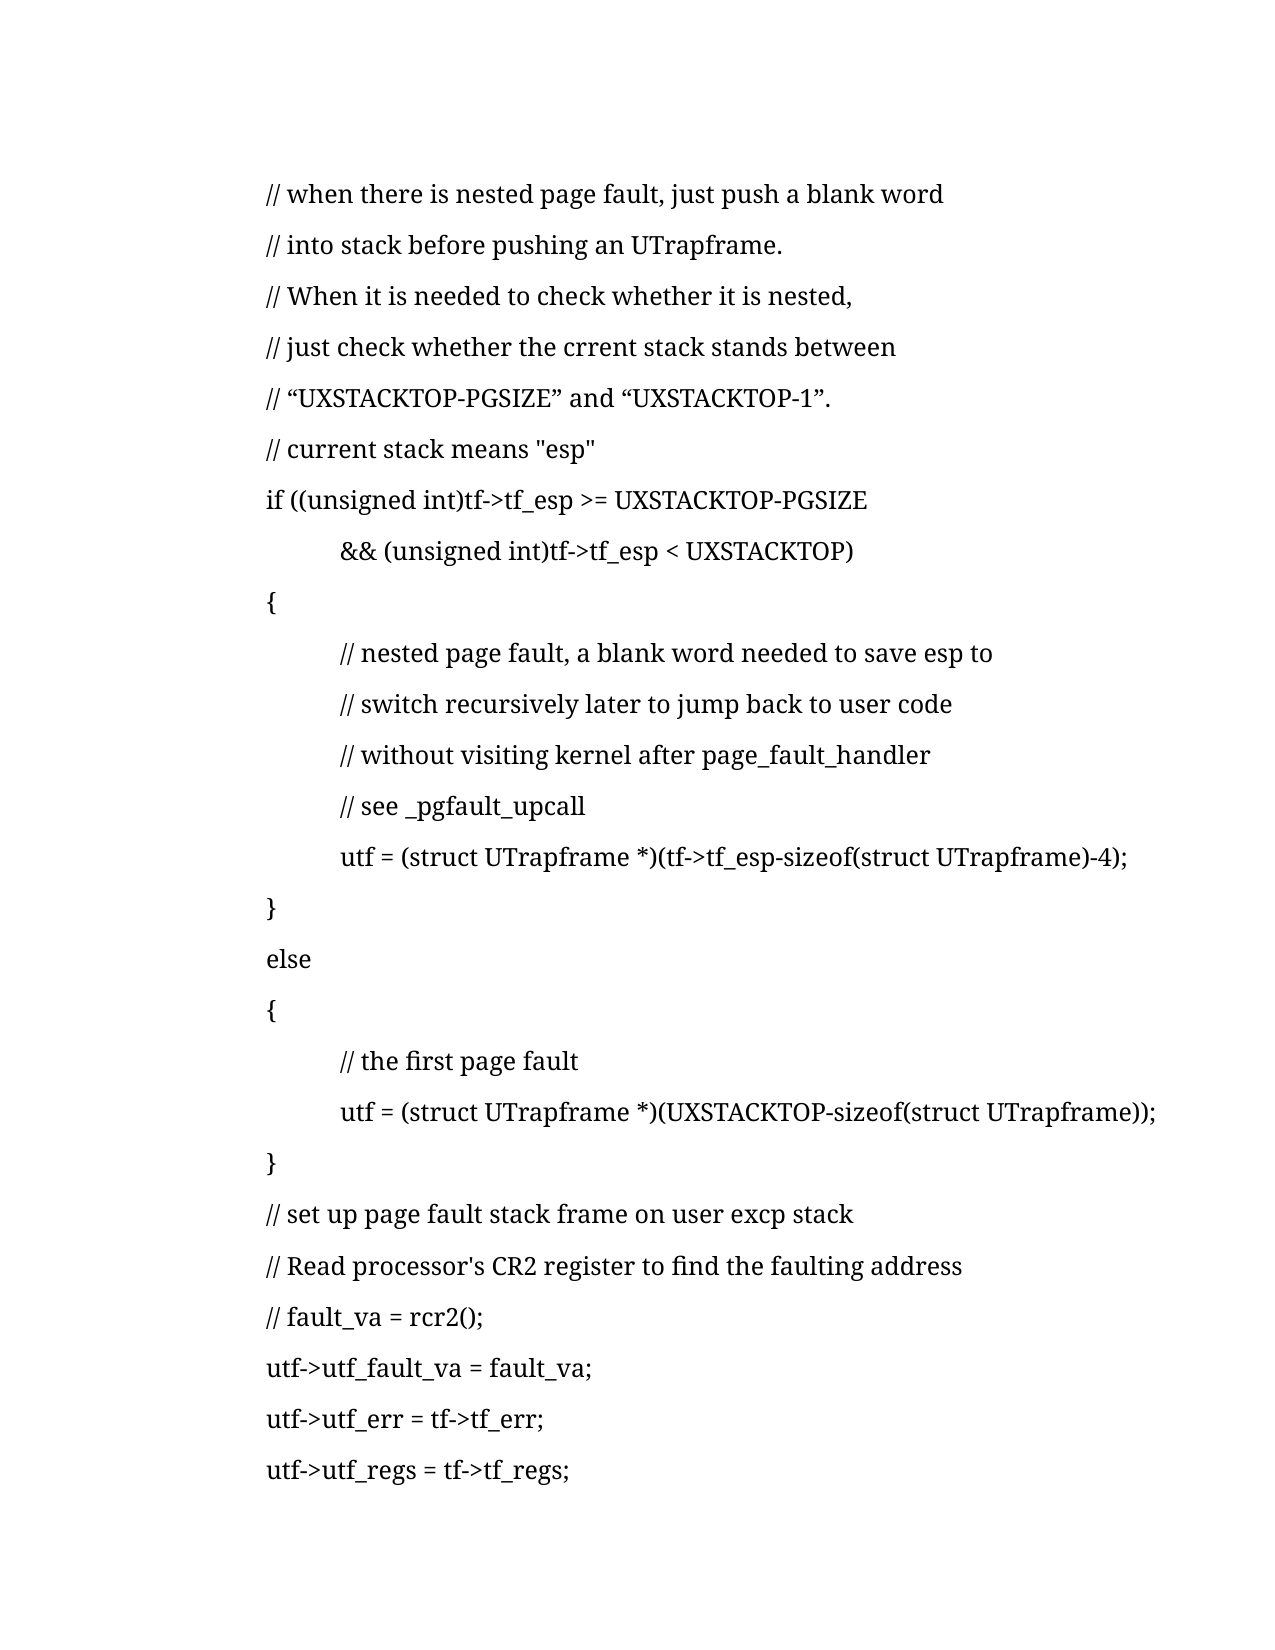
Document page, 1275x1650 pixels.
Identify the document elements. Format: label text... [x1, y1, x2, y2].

text // When it is needed to check whether it is nested, [118, 278, 1157, 312]
text && (unsigned int)tf->tf_esp < UXSTACKTOP) [118, 534, 1157, 568]
text utf = (struct UTrapframe *)(tf->tf_esp-sizeof(struct UTrapframe)-4); [118, 840, 1157, 874]
text // when there is nested page fault, just push a blank word [118, 176, 1157, 210]
text // “UXSTACKTOP-PGSIZE” and “UXSTACKTOP-1”. [118, 381, 1157, 414]
text utf->utf_err = tf->tf_err; [118, 1401, 1157, 1435]
text // without visiting kernel after page_fault_handler [118, 738, 1157, 772]
text // into stack before pushing an UTrapframe. [118, 227, 1157, 261]
text utf->utf_regs = tf->tf_regs; [118, 1452, 1157, 1486]
text // the first page fault [118, 1044, 1157, 1078]
text // see _pgfault_upcall [118, 789, 1157, 823]
text utf->utf_fault_va = fault_va; [118, 1350, 1157, 1384]
text } [118, 891, 1157, 925]
text utf = (struct UTrapframe *)(UXSTACKTOP-sizeof(struct UTrapframe)); [118, 1095, 1157, 1129]
text } [118, 1146, 1157, 1180]
text { [118, 585, 1157, 619]
text // nested page fault, a blank word needed to save esp to [118, 636, 1157, 670]
text // Read processor's CR2 register to find the faulting address [118, 1248, 1157, 1282]
text // fault_va = rcr2(); [118, 1299, 1157, 1333]
text // set up page fault stack frame on user excp stack [118, 1197, 1157, 1231]
text // just check whether the crrent stack stands between [118, 329, 1157, 363]
text { [118, 993, 1157, 1027]
text // current stack means "esp" [118, 432, 1157, 466]
text // switch recursively later to jump back to user code [118, 687, 1157, 721]
text else [118, 942, 1157, 976]
text if ((unsigned int)tf->tf_esp >= UXSTACKTOP-PGSIZE [118, 483, 1157, 517]
